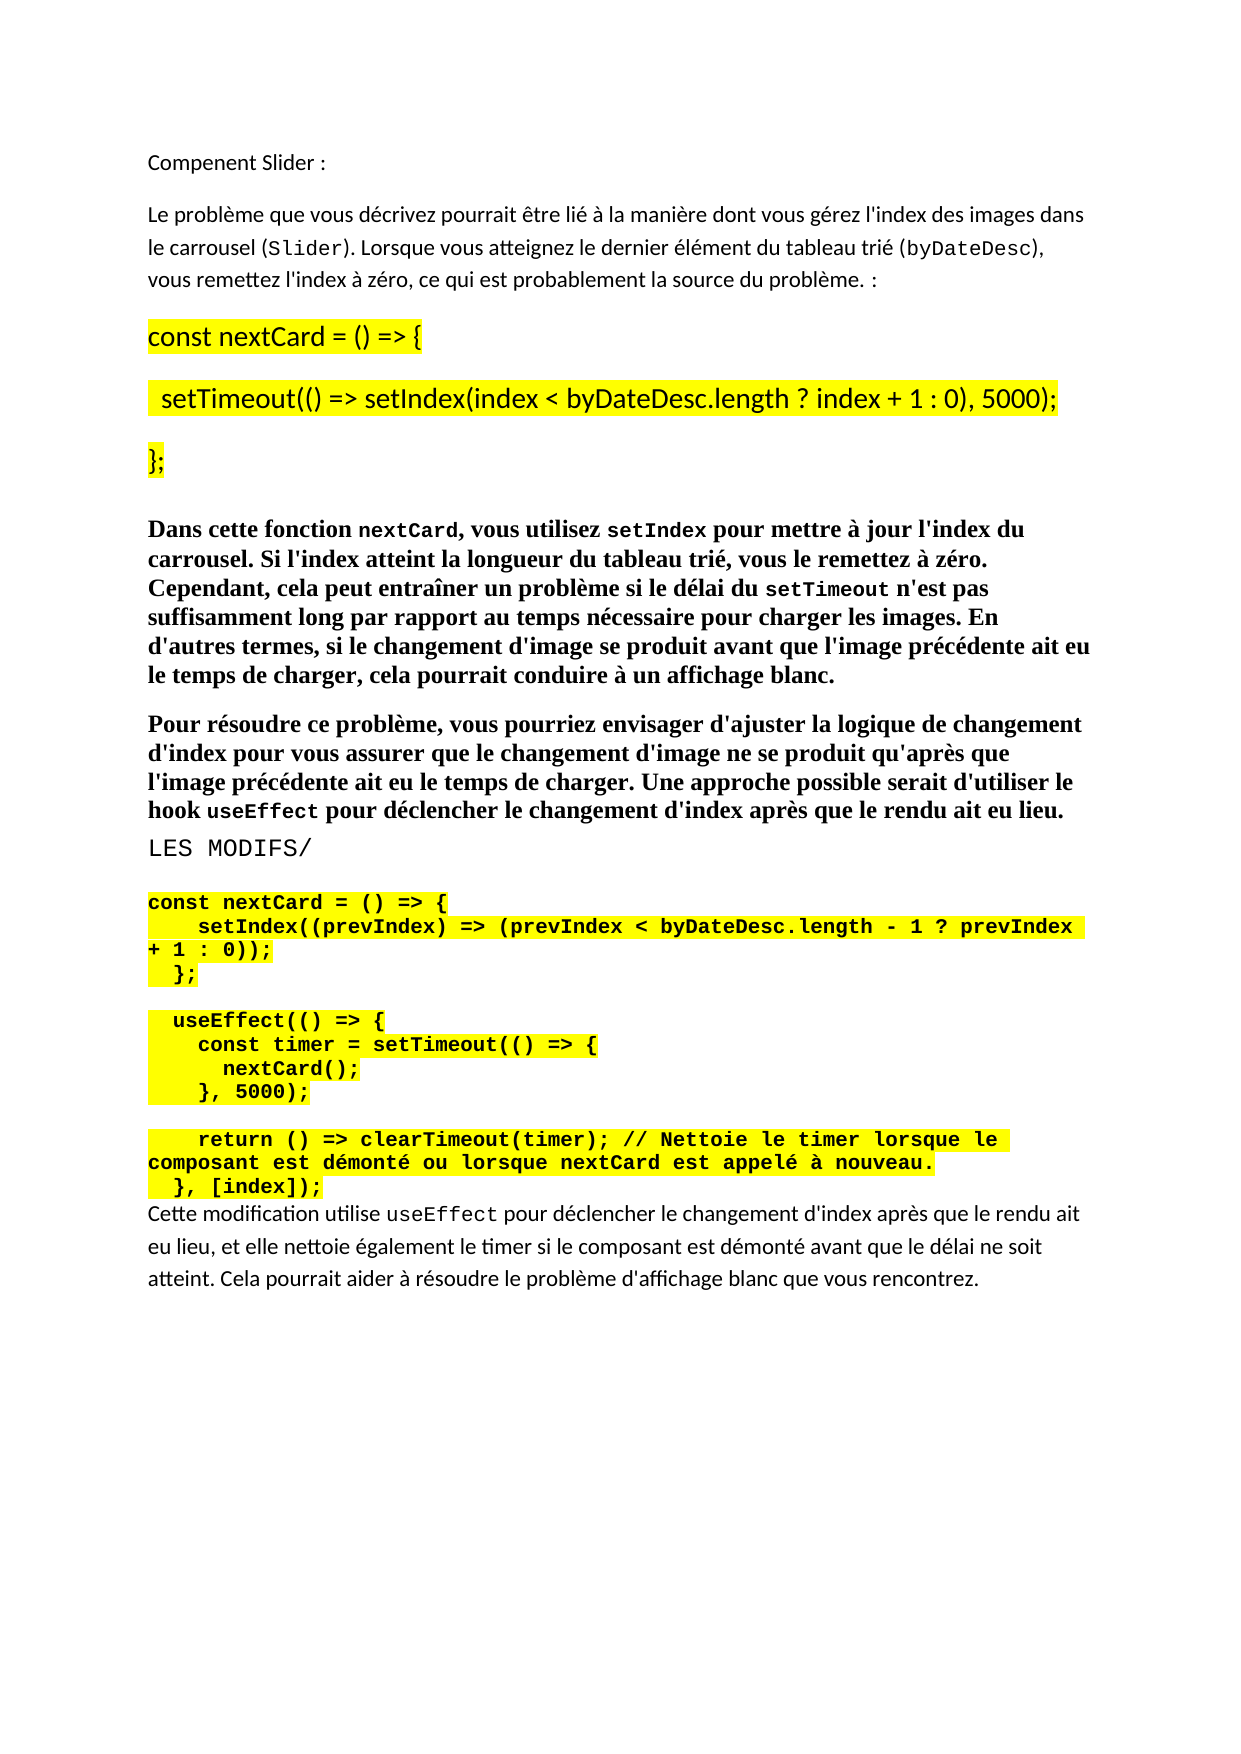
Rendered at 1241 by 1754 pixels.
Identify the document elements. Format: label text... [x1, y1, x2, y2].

text const nextCard = () => { [148, 318, 1093, 354]
text Le problème que vous décrivez pourrait être lié à la manière dont vous gérez l'index des images dans le carrousel (Slider). Lorsque vous atteignez le dernier élément du tableau trié (byDateDesc), vous remettez l'index à zéro, ce qui est probablement la source du problème. : [148, 201, 1093, 293]
text }, [index]); [148, 1176, 1093, 1199]
text return () => clearTimeout(timer); // Nettoie le timer lorsque le composant est démonté ou lorsque nextCard est appelé à nouveau. [148, 1129, 1093, 1176]
text Cette modification utilise useEffect pour déclencher le changement d'index après que le rendu ait eu lieu, et elle nettoie également le timer si le composant est démonté avant que le délai ne soit atteint. Cela pourrait aider à résoudre le problème d'affichage blanc que vous rencontrez. [148, 1199, 1093, 1292]
text useEffect(() => { [148, 1010, 1093, 1034]
text LES MODIFS/ [148, 836, 1093, 864]
text nextCard(); [148, 1058, 1093, 1081]
text const nextCard = () => { [148, 892, 1093, 916]
text }; [148, 963, 1093, 987]
text }; [148, 442, 1093, 478]
text const timer = setTimeout(() => { [148, 1034, 1093, 1058]
text Dans cette fonction nextCard, vous utilisez setIndex pour mettre à jour l'index du carrousel. Si l'index atteint la longueur du tableau trié, vous le remettez à zéro. Cependant, cela peut entraîner un problème si le délai du setTimeout n'est pas suffisamment long par rapport au temps nécessaire pour charger les images. En d'autres termes, si le changement d'image se produit avant que l'image précédente ait eu le temps de charger, cela pourrait conduire à un affichage blanc. [148, 514, 1093, 688]
text Compenent Slider : [148, 148, 1093, 176]
text Pour résoudre ce problème, vous pourriez envisager d'ajuster la logique de changement d'index pour vous assurer que le changement d'image ne se produit qu'après que l'image précédente ait eu le temps de charger. Une approche possible serait d'utiliser le hook useEffect pour déclencher le changement d'index après que le rendu ait eu lieu. [148, 709, 1093, 825]
text setTimeout(() => setIndex(index < byDateDesc.length ? index + 1 : 0), 5000); [148, 380, 1093, 416]
text }, 5000); [148, 1081, 1093, 1105]
text setIndex((prevIndex) => (prevIndex < byDateDesc.length - 1 ? prevIndex + 1 : 0)); [148, 916, 1093, 963]
